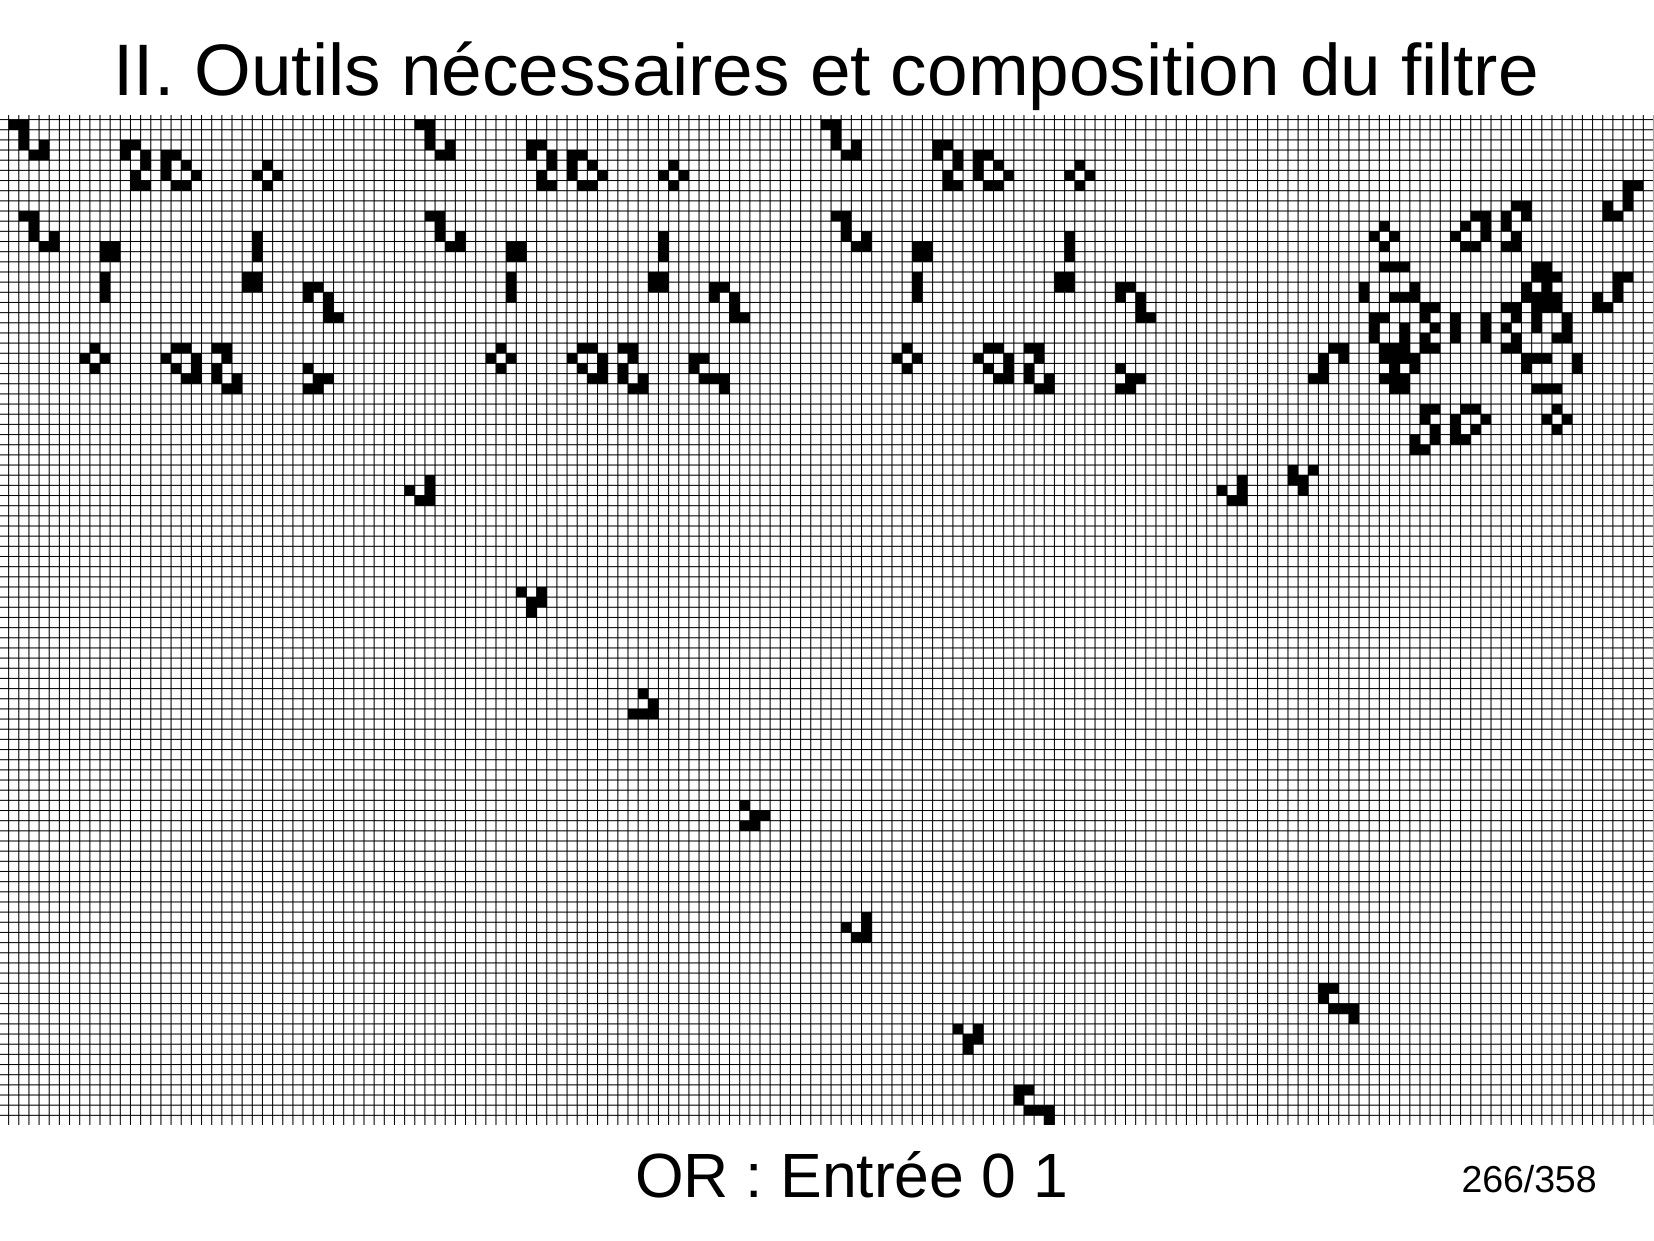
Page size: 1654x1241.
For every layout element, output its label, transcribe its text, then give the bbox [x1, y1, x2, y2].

picture [0, 115, 1654, 1125]
title II. Outils nécessaires et composition du filtre [82, 0, 1571, 174]
text_box <number>/358 [1446, 1151, 1654, 1209]
text_box OR : Entrée 0 1 [620, 1133, 1084, 1219]
